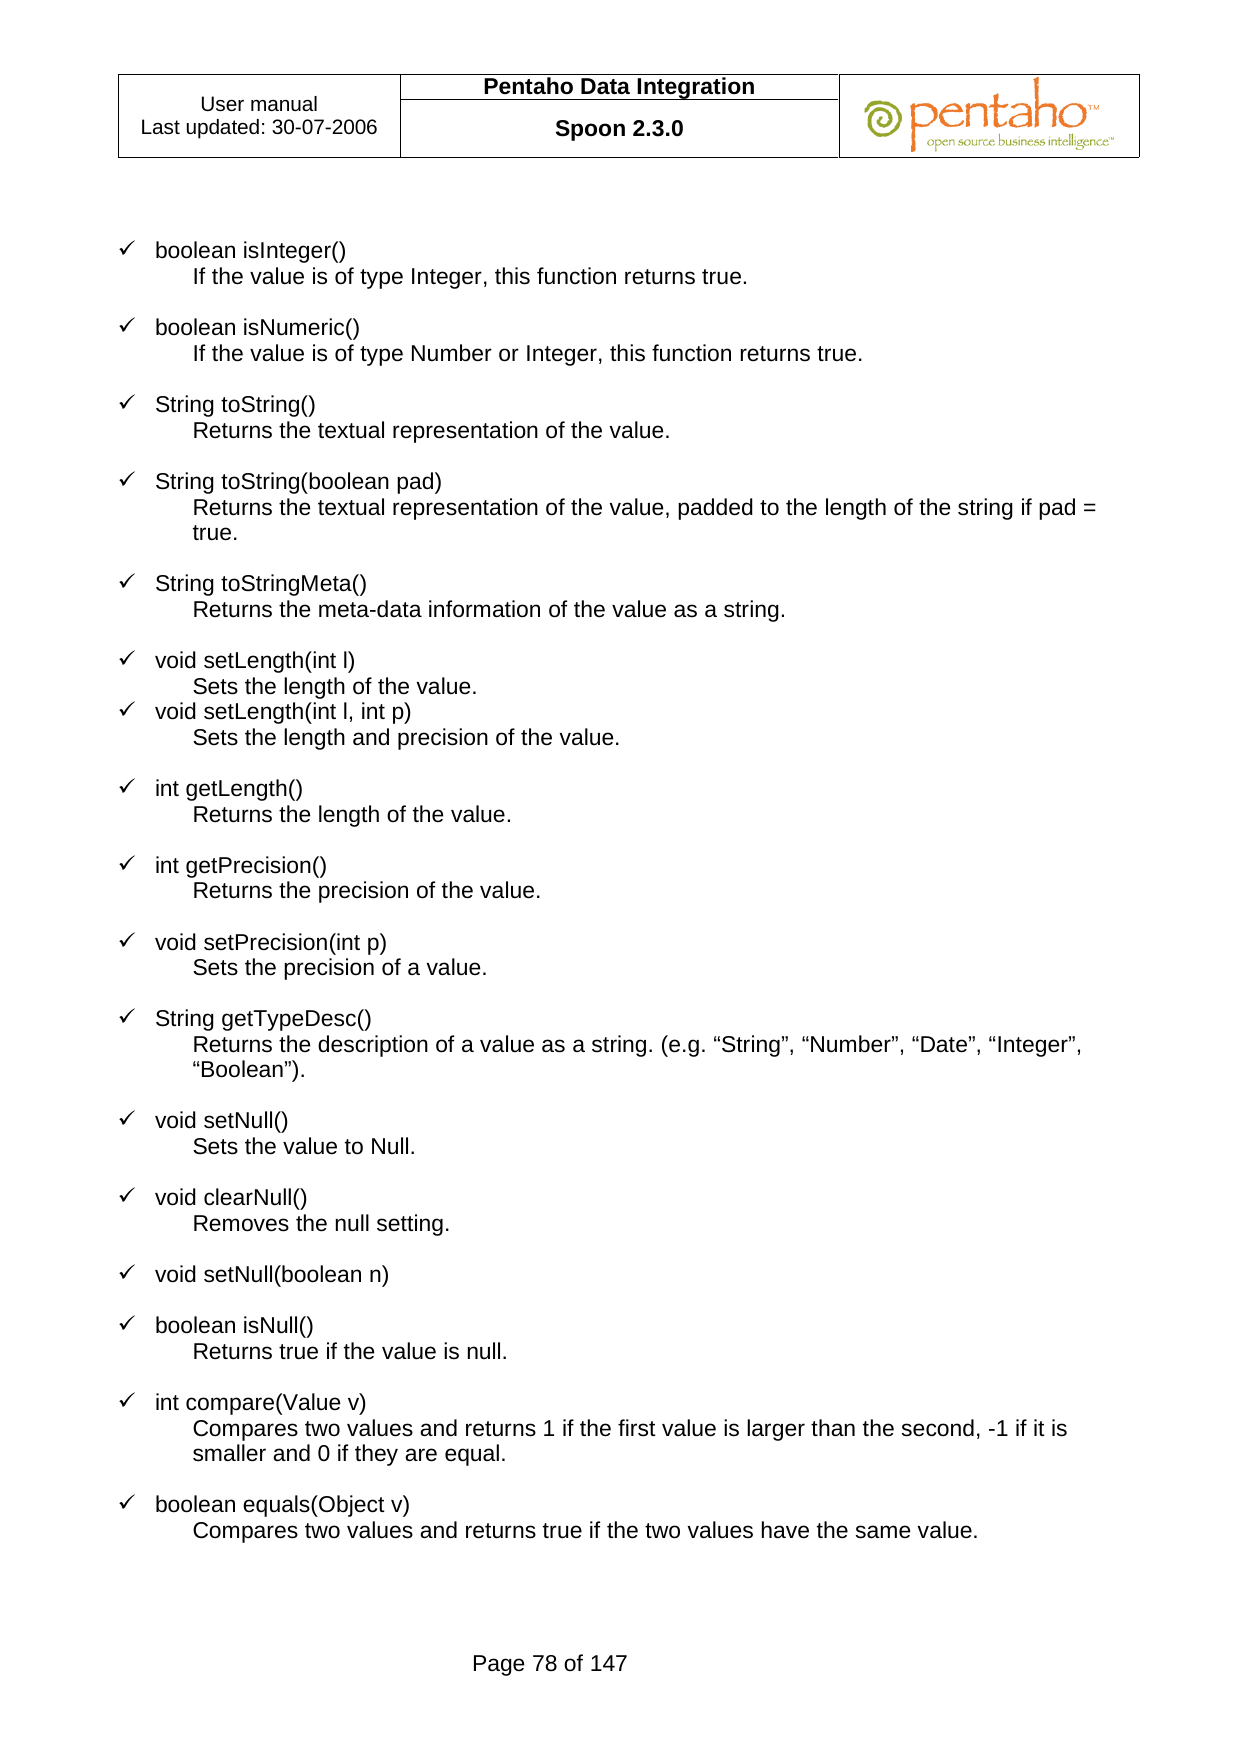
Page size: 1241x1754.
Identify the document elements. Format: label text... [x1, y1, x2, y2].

text Returns the meta-data information of the value as a string. [192, 597, 1137, 622]
list boolean isInteger() [117, 238, 1137, 264]
text Returns the textual representation of the value, padded to the length of the string if pad = true. [192, 494, 1137, 545]
text Returns true if the value is null. [192, 1339, 1137, 1364]
list void setLength(int l, int p) [117, 699, 1137, 724]
list void setLength(int l) [117, 648, 1137, 673]
text Sets the length and precision of the value. [192, 724, 1137, 750]
list String toStringMeta() [117, 571, 1137, 597]
list String toString() [117, 392, 1137, 417]
text Returns the description of a value as a string. (e.g. “String”, “Number”, “Date”, “Integer”, “Boolean”). [192, 1032, 1137, 1083]
list boolean isNull() [117, 1313, 1137, 1339]
list int compare(Value v) [117, 1390, 1137, 1416]
list boolean isNumeric() [117, 315, 1137, 341]
list String toString(boolean pad) [117, 468, 1137, 494]
text Sets the value to Null. [192, 1134, 1137, 1159]
text If the value is of type Number or Integer, this function returns true. [192, 341, 1137, 366]
text Returns the length of the value. [192, 801, 1137, 827]
list String getTypeDesc() [117, 1006, 1137, 1032]
text Returns the precision of the value. [192, 878, 1137, 904]
list void setPrecision(int p) [117, 929, 1137, 955]
list int getLength() [117, 776, 1137, 801]
text Returns the textual representation of the value. [192, 417, 1137, 443]
text Removes the null setting. [192, 1211, 1137, 1236]
list boolean equals(Object v) [117, 1492, 1137, 1518]
text If the value is of type Integer, this function returns true. [192, 264, 1137, 289]
list void clearNull() [117, 1185, 1137, 1211]
list void setNull(boolean n) [117, 1262, 1137, 1287]
list void setNull() [117, 1108, 1137, 1134]
text Sets the length of the value. [192, 673, 1137, 699]
list int getPrecision() [117, 852, 1137, 878]
text Compares two values and returns 1 if the first value is larger than the second, -1 if it is smaller and 0 if they are equal. [192, 1416, 1137, 1467]
text Compares two values and returns true if the two values have the same value. [192, 1518, 1137, 1543]
text Sets the precision of a value. [192, 955, 1137, 980]
